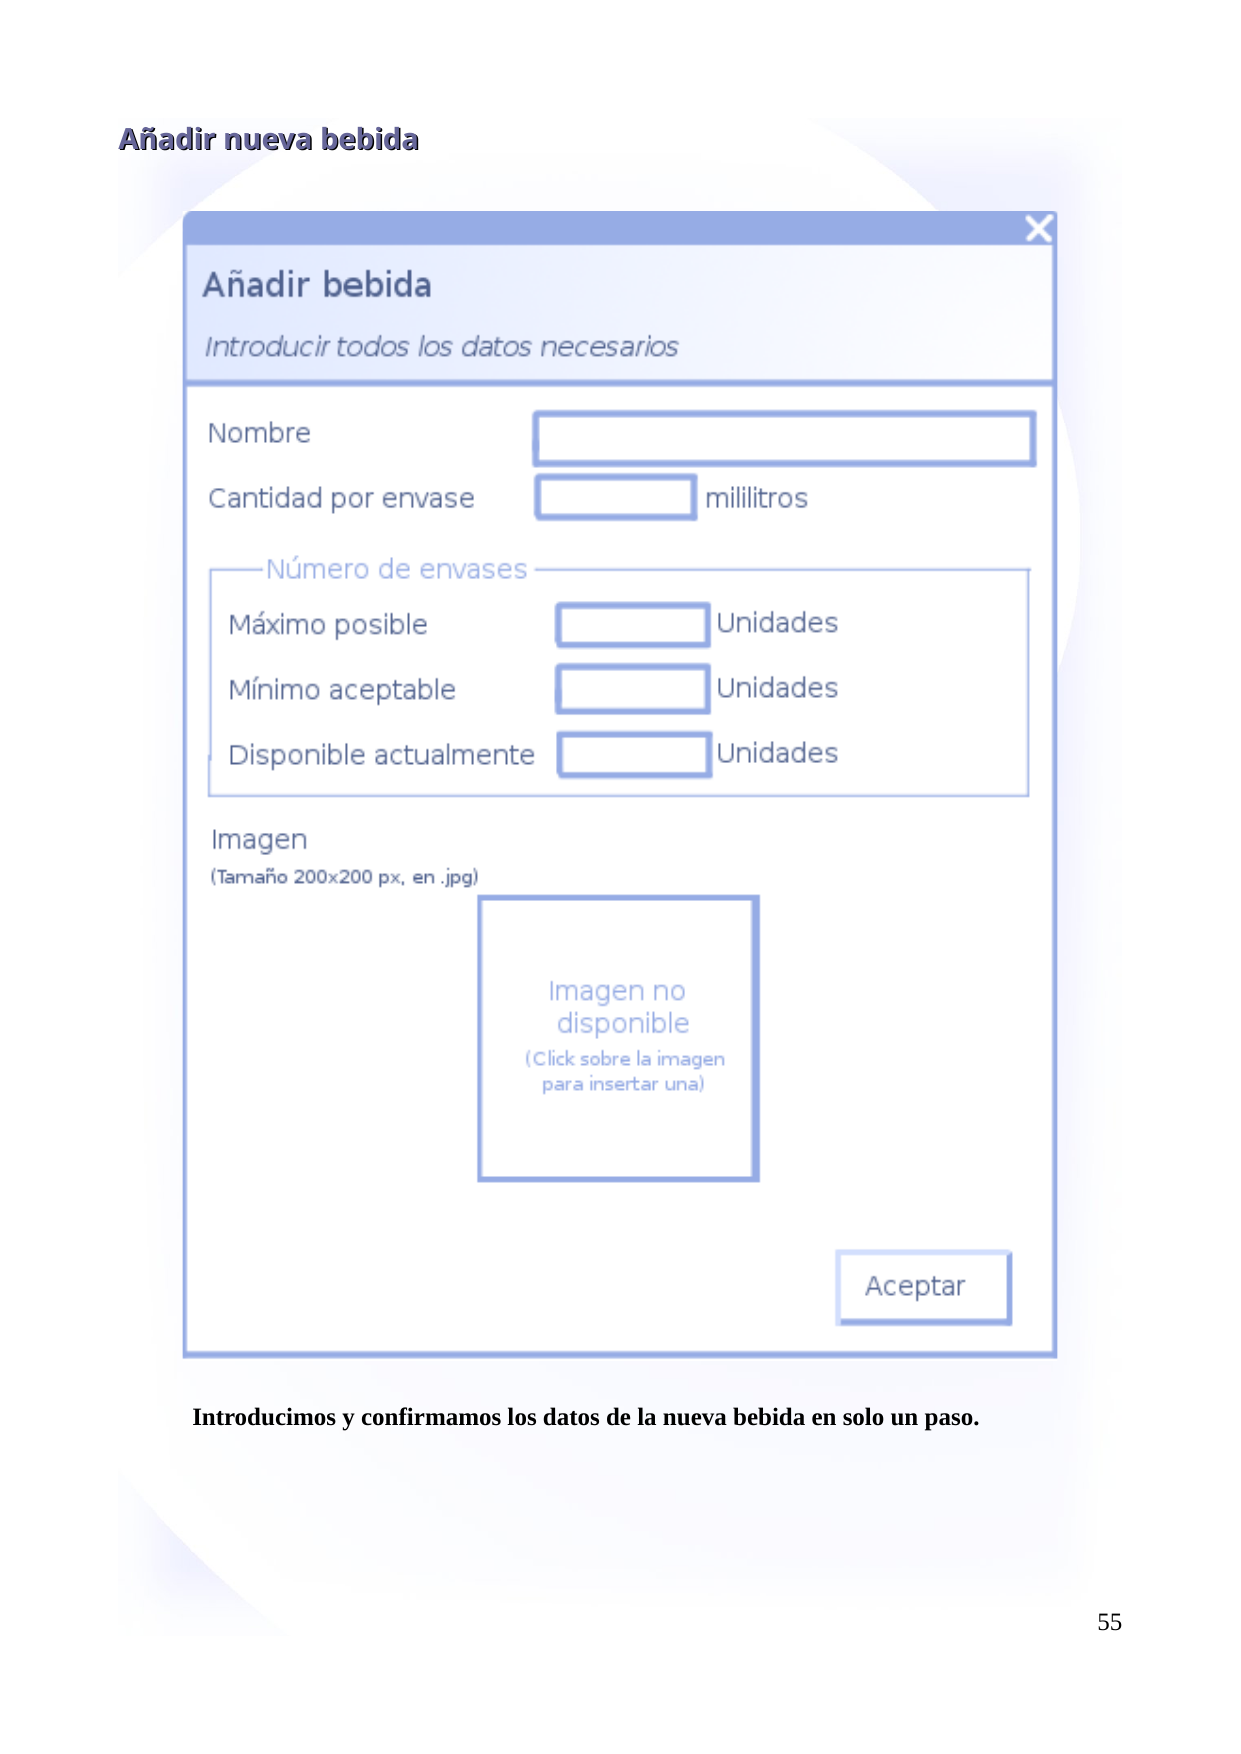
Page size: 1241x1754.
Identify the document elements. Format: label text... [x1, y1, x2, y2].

picture [118, 1431, 1122, 1636]
picture [118, 158, 1122, 1402]
text Introducimos y confirmamos los datos de la nueva bebida en solo un paso. [118, 1402, 1122, 1431]
subtitle Añadir nueva bebida [118, 118, 1122, 158]
